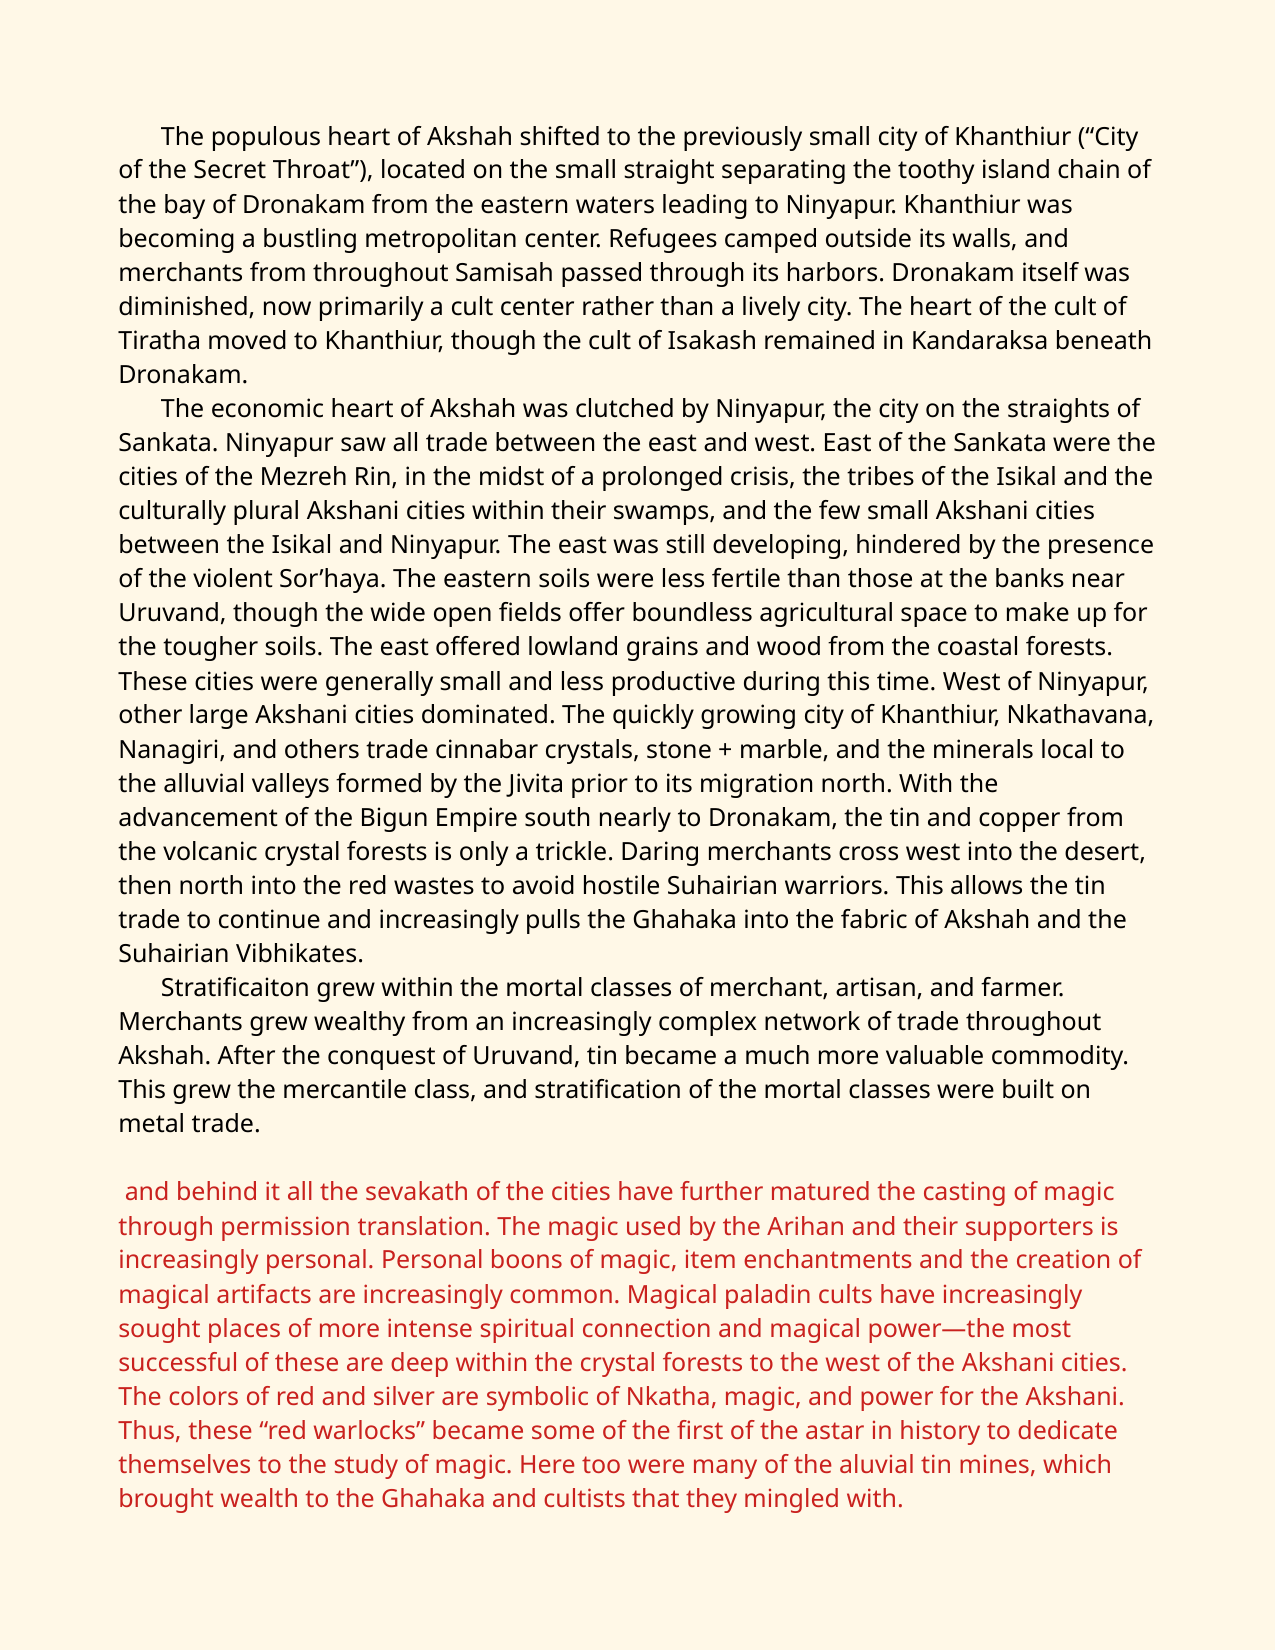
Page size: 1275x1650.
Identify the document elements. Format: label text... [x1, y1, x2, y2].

text The economic heart of Akshah was clutched by Ninyapur, the city on the straights of Sankata. Ninyapur saw all trade between the east and west. East of the Sankata were the cities of the Mezreh Rin, in the midst of a prolonged crisis, the tribes of the Isikal and the culturally plural Akshani cities within their swamps, and the few small Akshani cities between the Isikal and Ninyapur. The east was still developing, hindered by the presence of the violent Sor’haya. The eastern soils were less fertile than those at the banks near Uruvand, though the wide open fields offer boundless agricultural space to make up for the tougher soils. The east offered lowland grains and wood from the coastal forests. These cities were generally small and less productive during this time. West of Ninyapur, other large Akshani cities dominated. The quickly growing city of Khanthiur, Nkathavana, Nanagiri, and others trade cinnabar crystals, stone + marble, and the minerals local to the alluvial valleys formed by the Jivita prior to its migration north. With the advancement of the Bigun Empire south nearly to Dronakam, the tin and copper from the volcanic crystal forests is only a trickle. Daring merchants cross west into the desert, then north into the red wastes to avoid hostile Suhairian warriors. This allows the tin trade to continue and increasingly pulls the Ghahaka into the fabric of Akshah and the Suhairian Vibhikates. [118, 391, 1157, 970]
text Stratificaiton grew within the mortal classes of merchant, artisan, and farmer. Merchants grew wealthy from an increasingly complex network of trade throughout Akshah. After the conquest of Uruvand, tin became a much more valuable commodity. This grew the mercantile class, and stratification of the mortal classes were built on metal trade. [118, 970, 1157, 1140]
text and behind it all the sevakath of the cities have further matured the casting of magic through permission translation. The magic used by the Arihan and their supporters is increasingly personal. Personal boons of magic, item enchantments and the creation of magical artifacts are increasingly common. Magical paladin cults have increasingly sought places of more intense spiritual connection and magical power—the most successful of these are deep within the crystal forests to the west of the Akshani cities. The colors of red and silver are symbolic of Nkatha, magic, and power for the Akshani. Thus, these “red warlocks” became some of the first of the astar in history to dedicate themselves to the study of magic. Here too were many of the aluvial tin mines, which brought wealth to the Ghahaka and cultists that they mingled with. [118, 1174, 1157, 1515]
text The populous heart of Akshah shifted to the previously small city of Khanthiur (“City of the Secret Throat”), located on the small straight separating the toothy island chain of the bay of Dronakam from the eastern waters leading to Ninyapur. Khanthiur was becoming a bustling metropolitan center. Refugees camped outside its walls, and merchants from throughout Samisah passed through its harbors. Dronakam itself was diminished, now primarily a cult center rather than a lively city. The heart of the cult of Tiratha moved to Khanthiur, though the cult of Isakash remained in Kandaraksa beneath Dronakam. [118, 118, 1157, 391]
